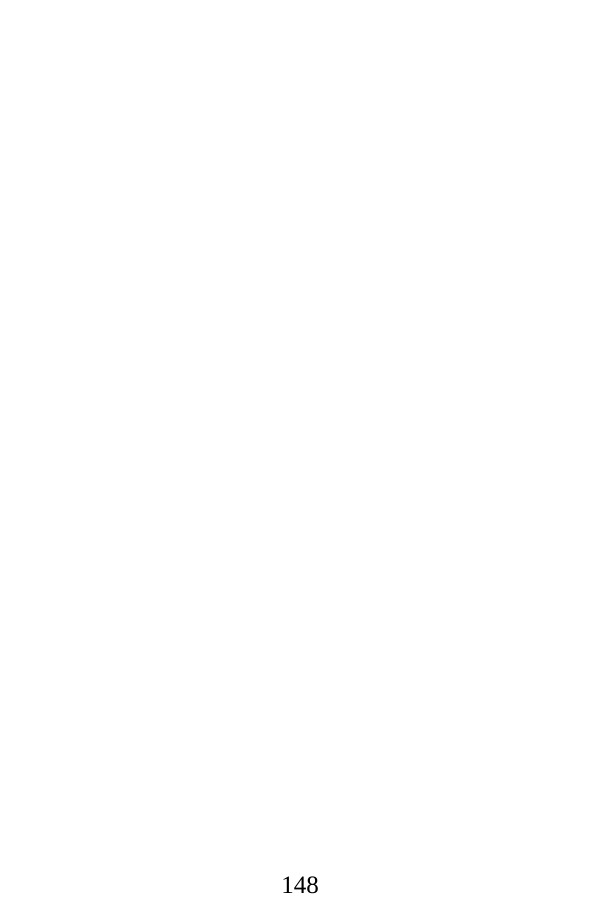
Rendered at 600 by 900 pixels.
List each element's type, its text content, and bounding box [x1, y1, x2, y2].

text . . . [37, 787, 562, 809]
text VI.VI [37, 37, 562, 60]
text I woke at seven, put on my shorts, my green Idaho Down shirt, packed my blue bag with phone, wallet, journal and cup, put on my hat, sprayed my rug with Febreze air freshener, put on my Rainbows and walked out of the house. I walked downtown with a slight periodic pain in my left big toe. [37, 83, 562, 219]
text After finding minor typos and slightly confusing sentences on almost every page of my recent entries, I am leaning towards keeping a rough draft journal, where the printed intries are double-spaced. That would pair well with written entries like this. Then, whatever fancy bound method I come up with can be the final version, and probably won’t get carried around. [37, 469, 562, 651]
text I went to French Broad Food Co-Op, bought some lavender Dr. Bronner’s shaving soap and a plum, then walked to High Five, where one of the baristas was holding a baby. I ordered a dark roast, walked up to the park (where they were setting up an art market,) and wrote in my journal. [37, 219, 562, 355]
text Holy shit, I just realized, if I find paper that is ~8x6, I could stick two labels to each side, then bind them together in a traditional way, the main benefit being that I could apply a cover after that and know it wouldn’t be bursting at the seams. [37, 651, 562, 764]
text I read a few days’ worth of entries and showed Hannah the barista baby. She said, “Childcare is hard to find these days!” followed by a cry-laugh emoji. [37, 355, 562, 446]
